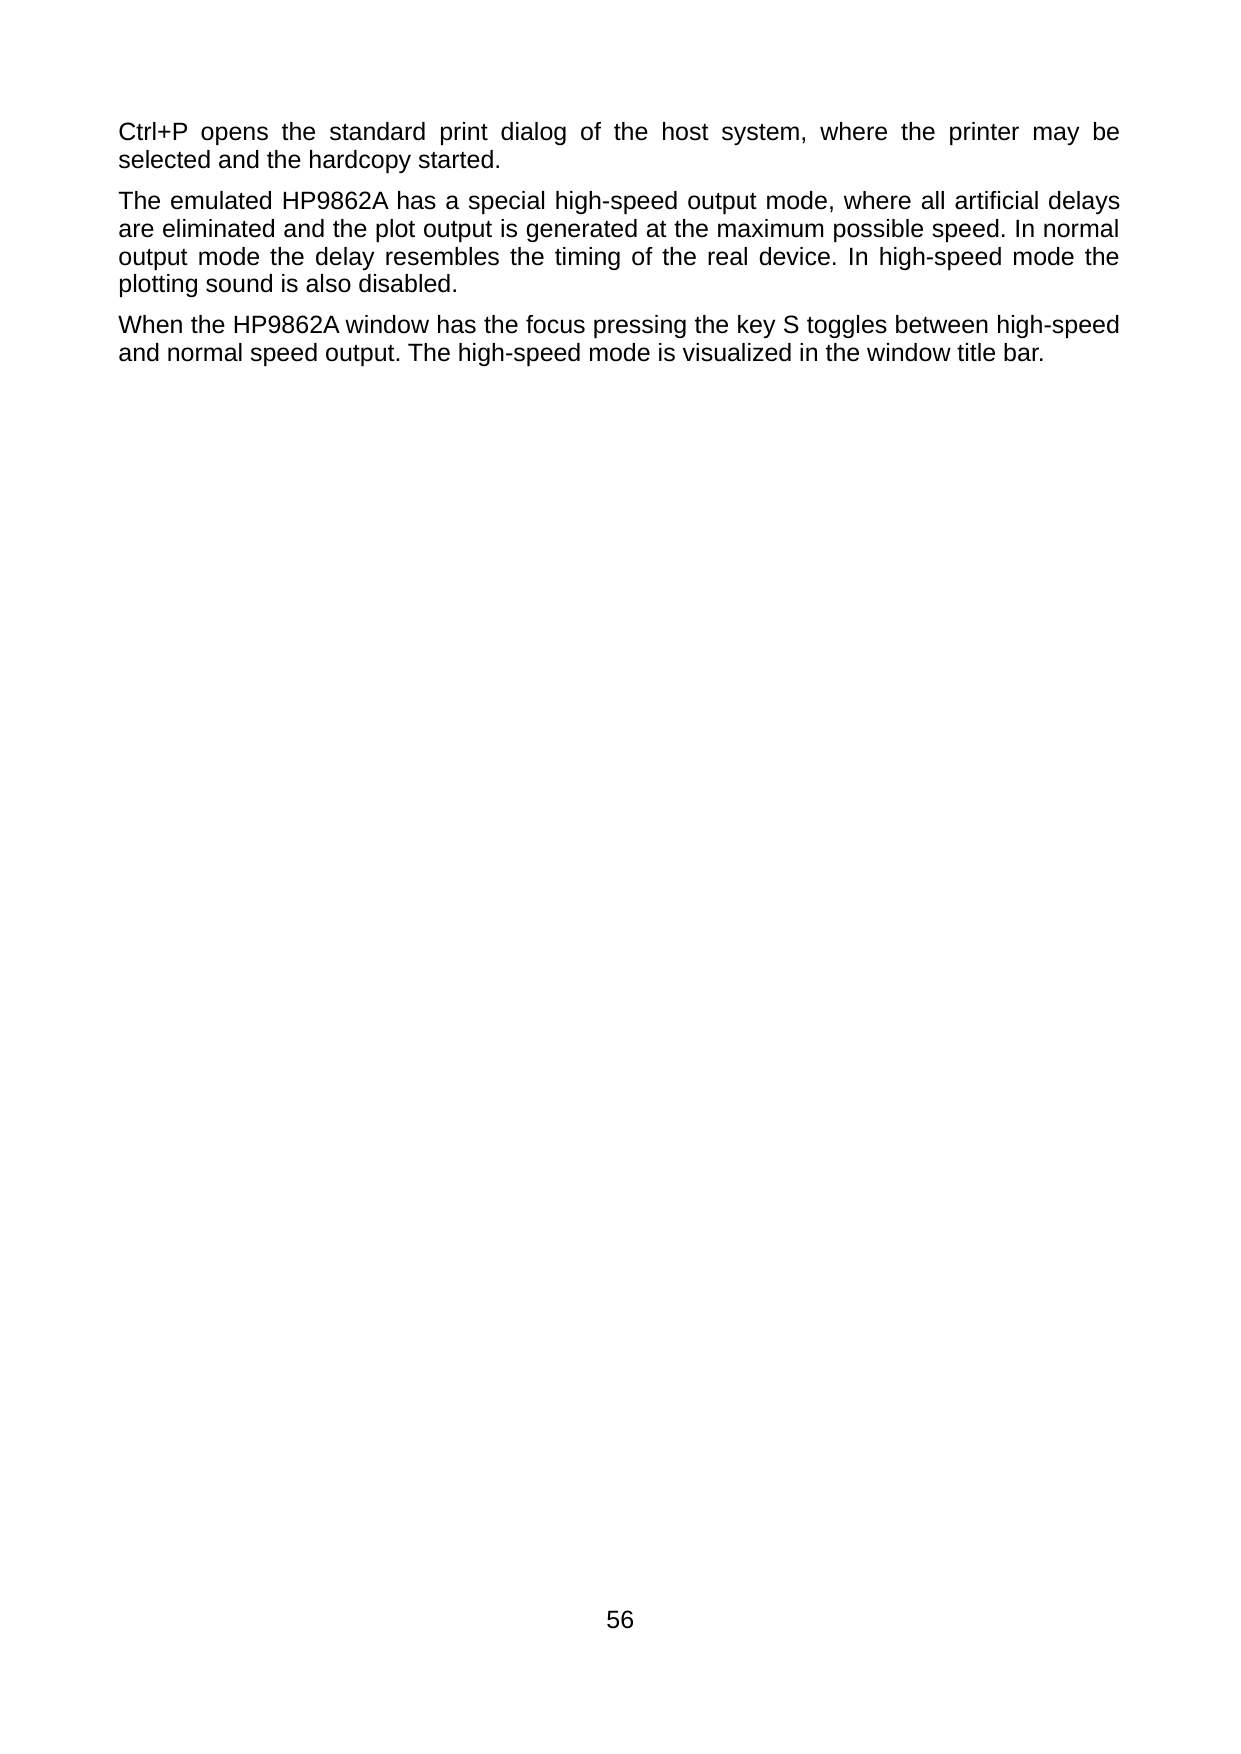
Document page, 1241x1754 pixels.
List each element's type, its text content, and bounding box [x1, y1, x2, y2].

text Ctrl+P opens the standard print dialog of the host system, where the printer may be selected and the hardcopy started. [118, 118, 1122, 174]
text The emulated HP9862A has a special high-speed output mode, where all artificial delays are eliminated and the plot output is generated at the maximum possible speed. In normal output mode the delay resembles the timing of the real device. In high-speed mode the plotting sound is also disabled. [118, 186, 1122, 298]
text When the HP9862A window has the focus pressing the key S toggles between high-speed and normal speed output. The high-speed mode is visualized in the window title bar. [118, 311, 1122, 366]
